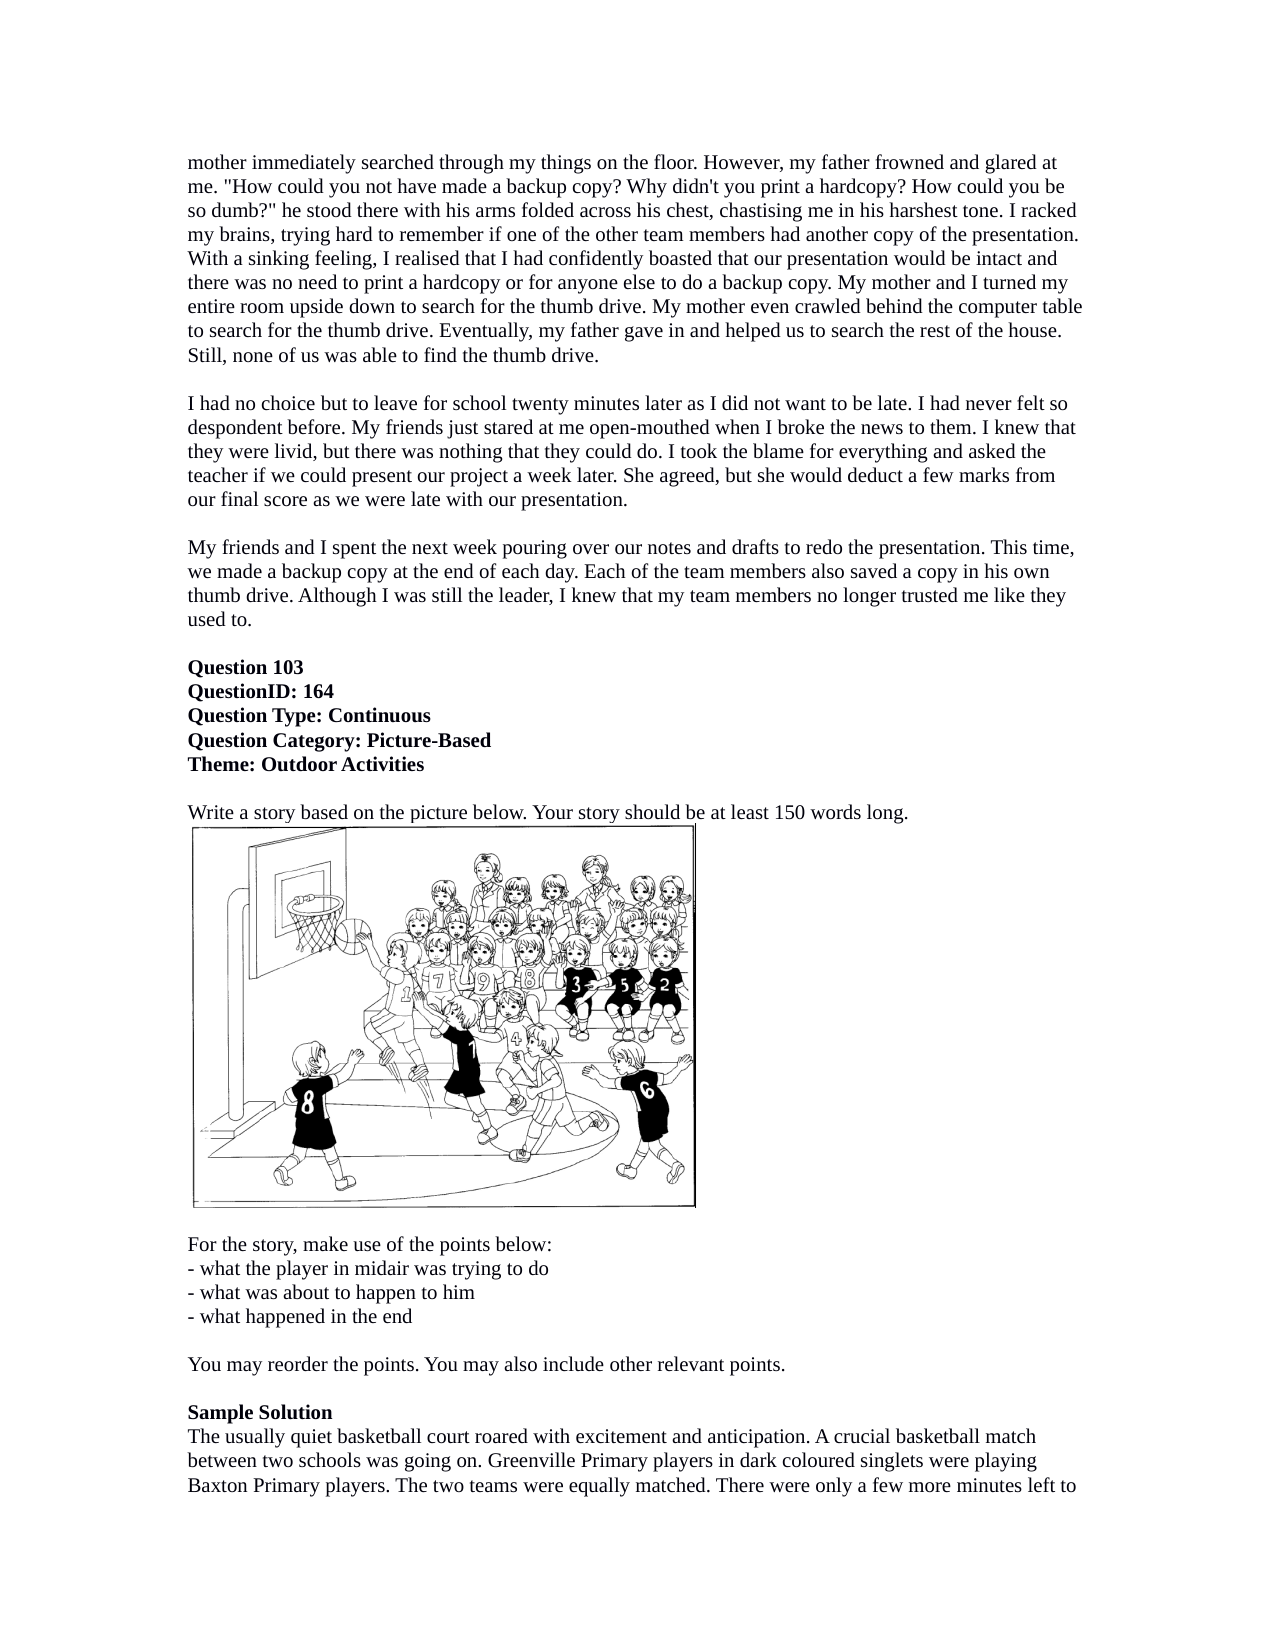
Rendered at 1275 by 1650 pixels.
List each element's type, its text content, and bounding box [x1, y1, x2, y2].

text The usually quiet basketball court roared with excitement and anticipation. A crucial basketball match between two schools was going on. Greenville Primary players in dark coloured singlets were playing Baxton Primary players. The two teams were equally matched. There were only a few more minutes left to [187, 1424, 1087, 1497]
text Question 103 [187, 655, 1087, 679]
text Question Type: Continuous [187, 703, 1087, 727]
text mother immediately searched through my things on the floor. However, my father frowned and glared at me. "How could you not have made a backup copy? Why didn't you print a hardcopy? How could you be so dumb?" he stood there with his arms folded across his chest, chastising me in his harshest tone. I racked my brains, trying hard to remember if one of the other team members had another copy of the presentation. With a sinking feeling, I realised that I had confidently boasted that our presentation would be intact and there was no need to print a hardcopy or for anyone else to do a backup copy. My mother and I turned my entire room upside down to search for the thumb drive. My mother even crawled behind the computer table to search for the thumb drive. Eventually, my father gave in and helped us to search the rest of the house. Still, none of us was able to find the thumb drive. [187, 150, 1087, 367]
text QuestionID: 164 [187, 679, 1087, 703]
text Sample Solution [187, 1400, 1087, 1424]
picture [187, 823, 697, 1208]
text - what the player in midair was trying to do [187, 1256, 1087, 1280]
text Write a story based on the picture below. Your story should be at least 150 words long. [187, 800, 1087, 824]
text Theme: Outdoor Activities [187, 752, 1087, 776]
text For the story, make use of the points below: [187, 1232, 1087, 1256]
text - what happened in the end [187, 1304, 1087, 1328]
text I had no choice but to leave for school twenty minutes later as I did not want to be late. I had never felt so despondent before. My friends just stared at me open-mouthed when I broke the news to them. I knew that they were livid, but there was nothing that they could do. I took the blame for everything and asked the teacher if we could present our project a week later. She agreed, but she would deduct a few marks from our final score as we were late with our presentation. [187, 391, 1087, 511]
text - what was about to happen to him [187, 1280, 1087, 1304]
text My friends and I spent the next week pouring over our notes and drafts to redo the presentation. This time, we made a backup copy at the end of each day. Each of the team members also saved a copy in his own thumb drive. Although I was still the leader, I knew that my team members no longer trusted me like they used to. [187, 535, 1087, 631]
text Question Category: Picture-Based [187, 727, 1087, 752]
text You may reorder the points. You may also include other relevant points. [187, 1352, 1087, 1376]
